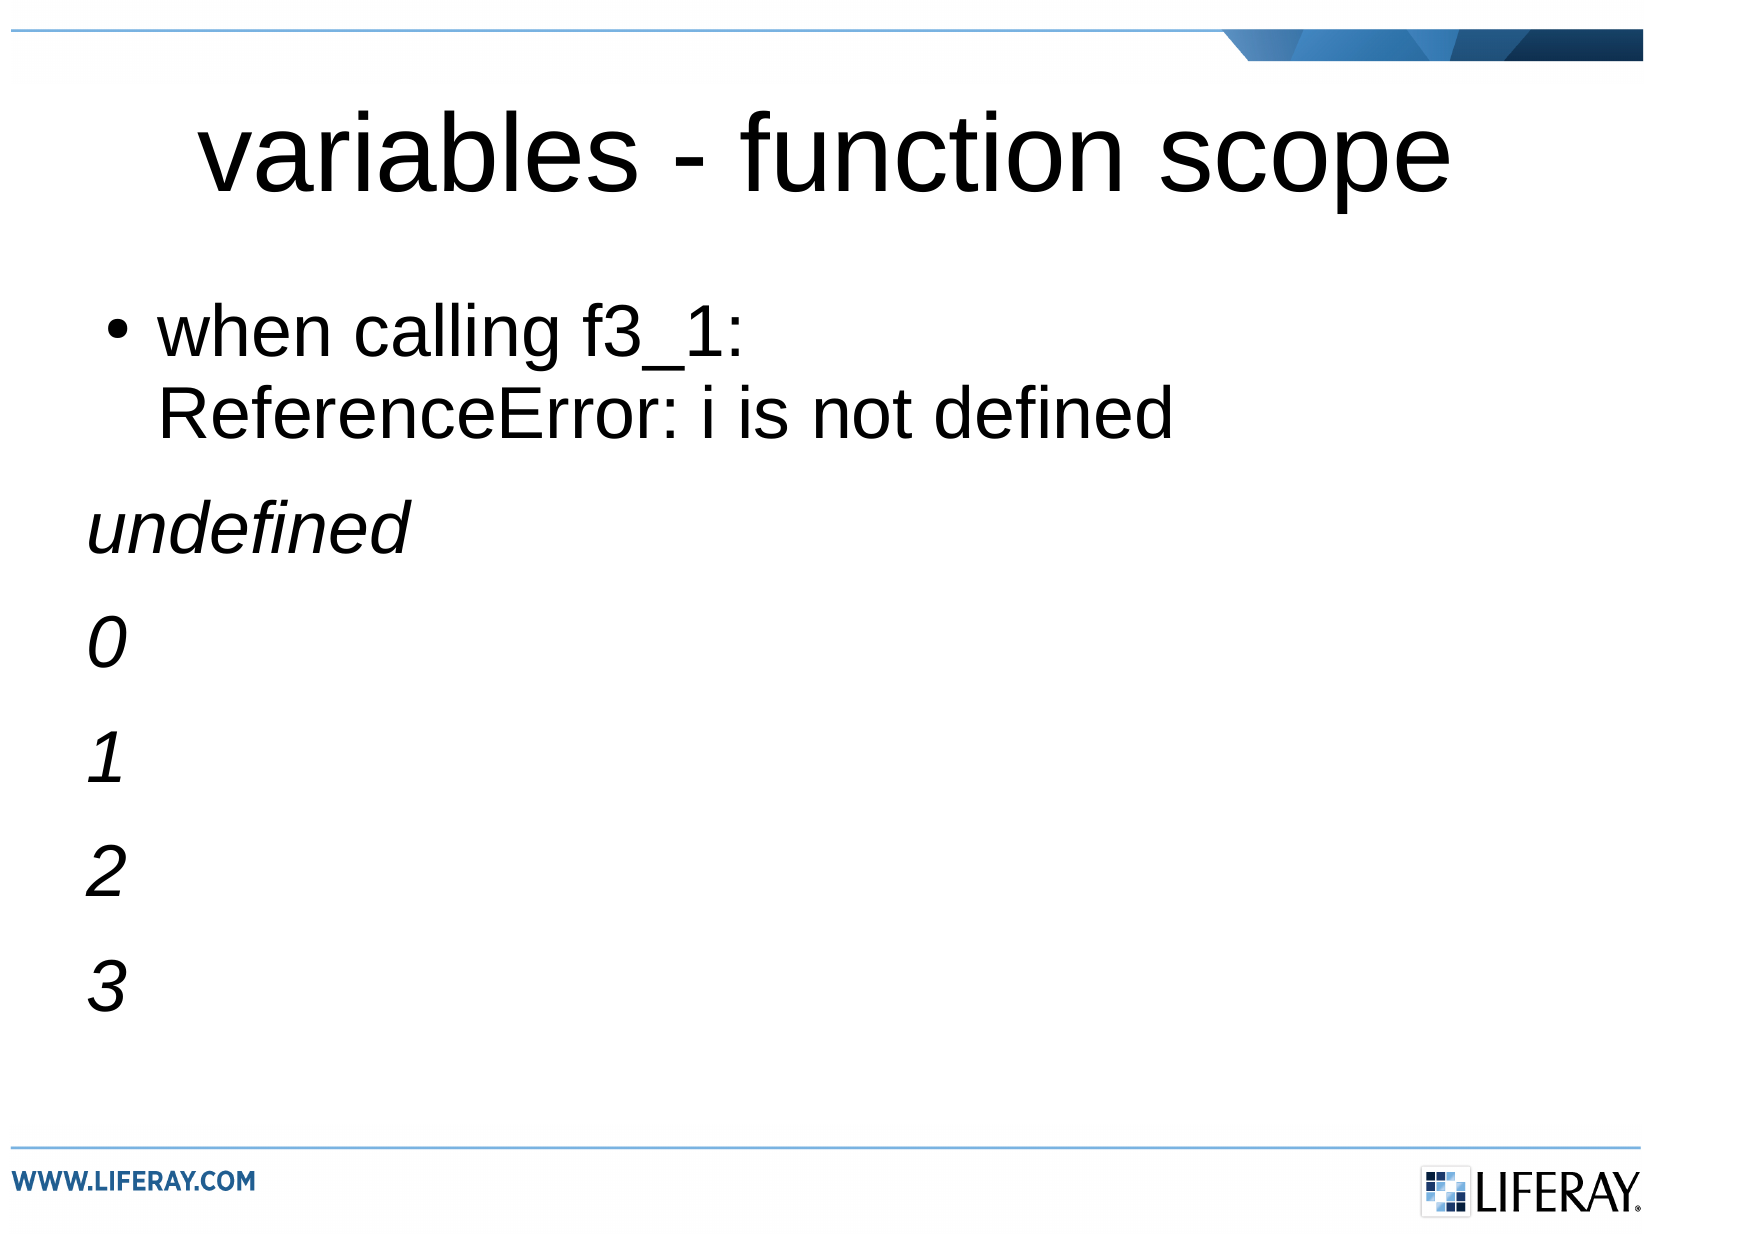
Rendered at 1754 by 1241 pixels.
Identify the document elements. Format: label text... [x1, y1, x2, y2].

title variables - function scope [82, 49, 1571, 257]
list when calling f3_1: ReferenceError: i is not defined undefined 0 1 2 3 [86, 290, 1576, 1126]
picture [11, 0, 1644, 84]
picture [9, 1124, 1642, 1234]
